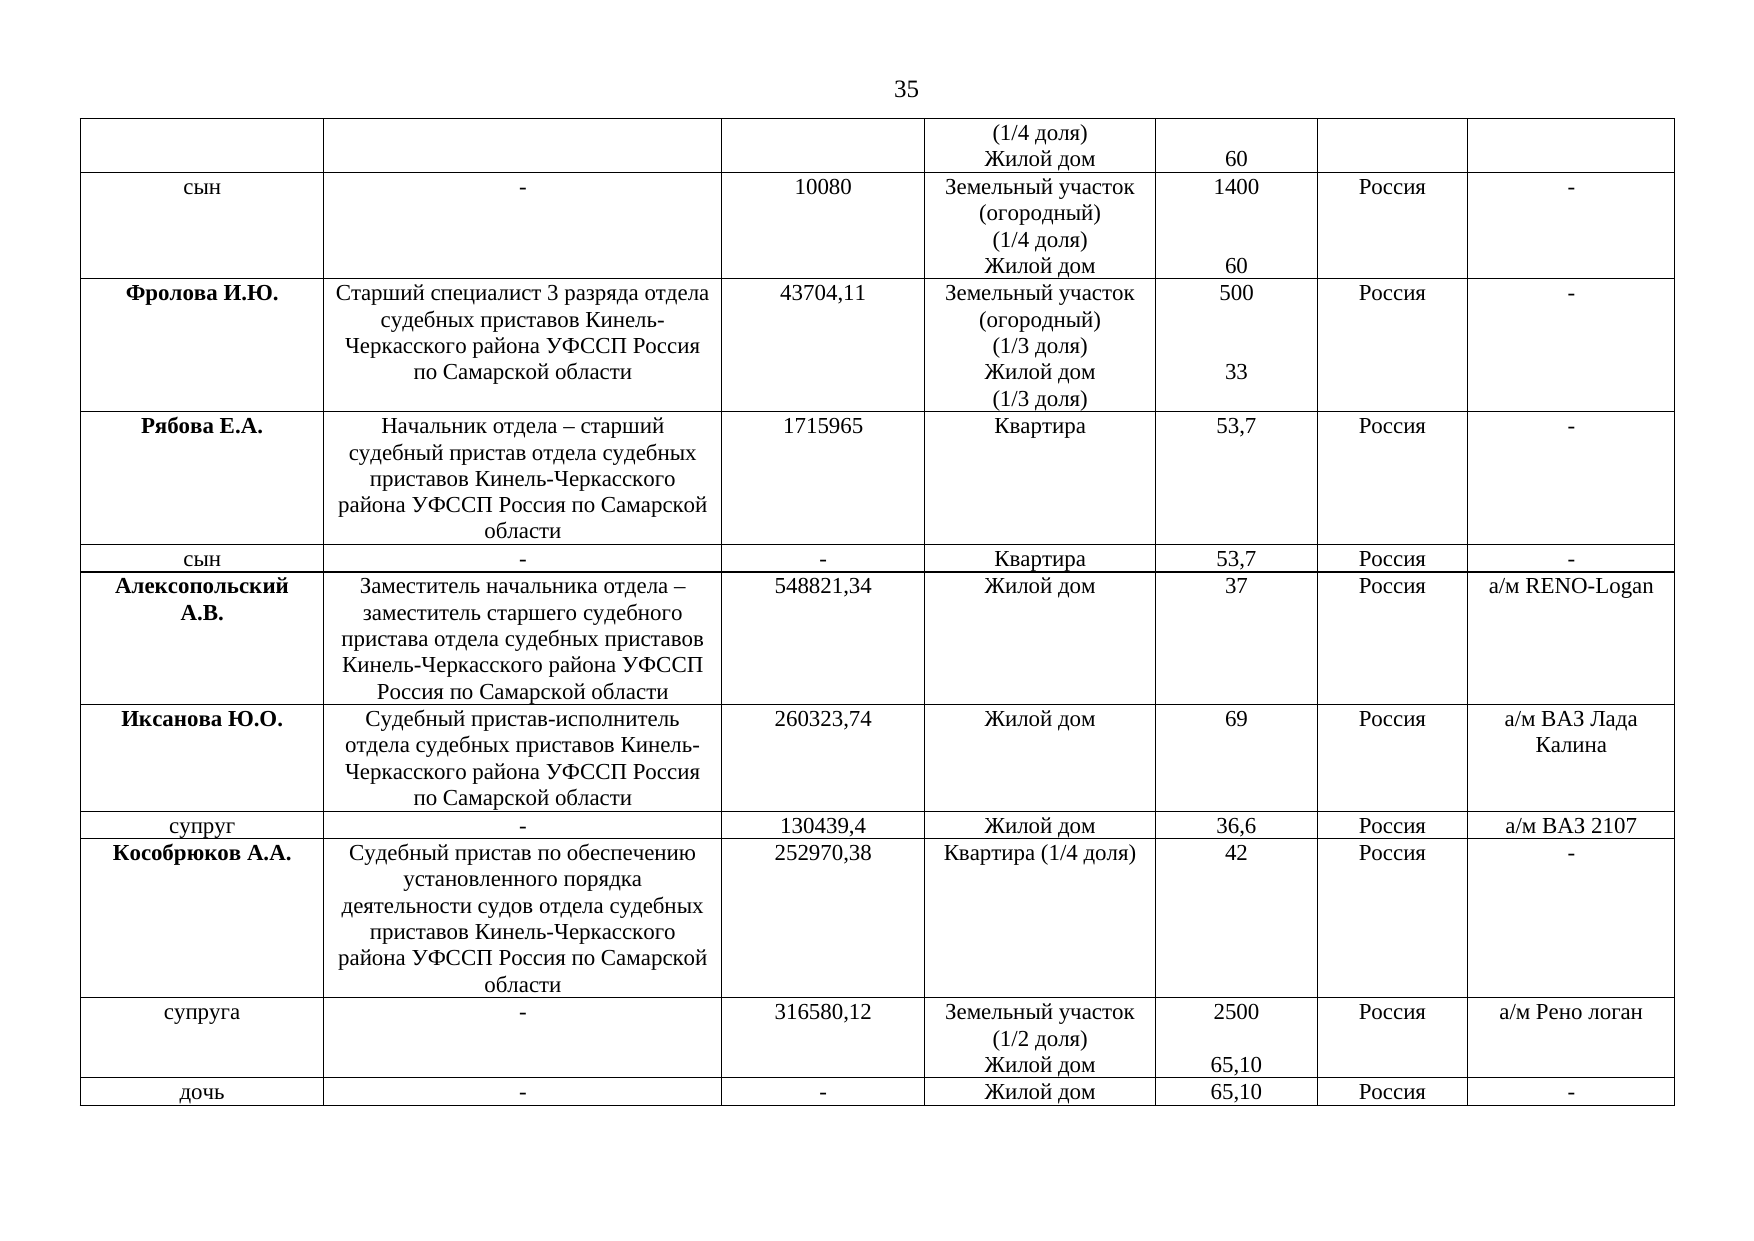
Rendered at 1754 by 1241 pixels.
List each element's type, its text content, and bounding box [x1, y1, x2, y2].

table_cell - [1468, 119, 1674, 172]
table_cell - [1468, 173, 1674, 278]
table_cell [81, 119, 323, 172]
table_cell Начальник отдела – старший судебный пристав отдела судебных приставов Кинель-Черкасского района УФССП Россия по Самарской области [324, 412, 721, 544]
table_cell Россия [1318, 812, 1467, 838]
table_cell Жилой дом [925, 573, 1155, 704]
table_cell - [324, 998, 721, 1077]
table_cell (1/4 доля) Жилой дом [925, 119, 1155, 172]
table_cell 65,10 [1156, 1078, 1317, 1105]
table_cell 37 [1156, 573, 1317, 704]
table_cell Россия [1318, 839, 1467, 997]
table_cell Квартира [925, 545, 1155, 571]
table_cell сын [81, 545, 323, 571]
table_cell 500 33 [1156, 279, 1317, 411]
table_cell - [722, 1078, 924, 1105]
table_cell сын [81, 173, 323, 278]
table_cell Россия [1318, 705, 1467, 811]
table_cell - [324, 173, 721, 278]
table_cell 43704,11 [722, 279, 924, 411]
table_cell Россия [1318, 573, 1467, 704]
table_cell Россия [1318, 279, 1467, 411]
table_cell 53,7 [1156, 412, 1317, 544]
table_cell - [324, 812, 721, 838]
table_cell - [1468, 545, 1674, 571]
table_cell а/м RENO-Logan [1468, 573, 1674, 704]
table_cell а/м ВАЗ 2107 [1468, 812, 1674, 838]
table_cell Алексопольский А.В. [81, 573, 323, 704]
table_cell - [1468, 839, 1674, 997]
table_cell Судебный пристав-исполнитель отдела судебных приставов Кинель-Черкасского района УФССП Россия по Самарской области [324, 705, 721, 811]
table_cell Старший специалист 3 разряда отдела судебных приставов Кинель-Черкасского района УФССП Россия по Самарской области [324, 279, 721, 411]
table_cell 252970,38 [722, 839, 924, 997]
table_cell - [324, 119, 721, 172]
table_cell Заместитель начальника отдела – заместитель старшего судебного пристава отдела судебных приставов Кинель-Черкасского района УФССП Россия по Самарской области [324, 573, 721, 704]
table_cell 548821,34 [722, 573, 924, 704]
table_cell 53,7 [1156, 545, 1317, 571]
table_cell 260323,74 [722, 705, 924, 811]
table_cell Иксанова Ю.О. [81, 705, 323, 811]
table_cell Рябова Е.А. [81, 412, 323, 544]
table_cell 69 [1156, 705, 1317, 811]
table_cell Россия [1318, 173, 1467, 278]
table_cell Россия [1318, 998, 1467, 1077]
table_cell супруг [81, 812, 323, 838]
table_cell Земельный участок (огородный) (1/3 доля) Жилой дом (1/3 доля) [925, 279, 1155, 411]
table_cell - [722, 545, 924, 571]
table_cell - [1468, 1078, 1674, 1105]
table_cell Квартира (1/4 доля) [925, 839, 1155, 997]
table_cell 316580,12 [722, 998, 924, 1077]
table_cell 10080 [722, 173, 924, 278]
table_cell Судебный пристав по обеспечению установленного порядка деятельности судов отдела судебных приставов Кинель-Черкасского района УФССП Россия по Самарской области [324, 839, 721, 997]
table_cell а/м Рено логан [1468, 998, 1674, 1077]
table_cell Фролова И.Ю. [81, 279, 323, 411]
table_cell дочь [81, 1078, 323, 1105]
table_cell 42 [1156, 839, 1317, 997]
table_cell 36,6 [1156, 812, 1317, 838]
table_cell [722, 119, 924, 172]
table_cell Жилой дом [925, 1078, 1155, 1105]
table_cell Россия [1318, 545, 1467, 571]
table_cell а/м ВАЗ Лада Калина [1468, 705, 1674, 811]
table_cell Земельный участок (огородный) (1/4 доля) Жилой дом [925, 173, 1155, 278]
table_cell Земельный участок (1/2 доля) Жилой дом [925, 998, 1155, 1077]
table_cell - [1468, 279, 1674, 411]
table_cell Жилой дом [925, 705, 1155, 811]
table_cell 2500 65,10 [1156, 998, 1317, 1077]
table_cell Квартира [925, 412, 1155, 544]
table_cell [1318, 119, 1467, 172]
table_cell 60 [1156, 119, 1317, 172]
table_cell - [324, 1078, 721, 1105]
table_cell Жилой дом [925, 812, 1155, 838]
table_cell Россия [1318, 1078, 1467, 1105]
table_cell - [324, 545, 721, 571]
table_cell 1400 60 [1156, 173, 1317, 278]
table_cell - [1468, 412, 1674, 544]
table_cell 130439,4 [722, 812, 924, 838]
table_cell Россия [1318, 412, 1467, 544]
table_cell супруга [81, 998, 323, 1077]
table_cell Кособрюков А.А. [81, 839, 323, 997]
table_cell 1715965 [722, 412, 924, 544]
